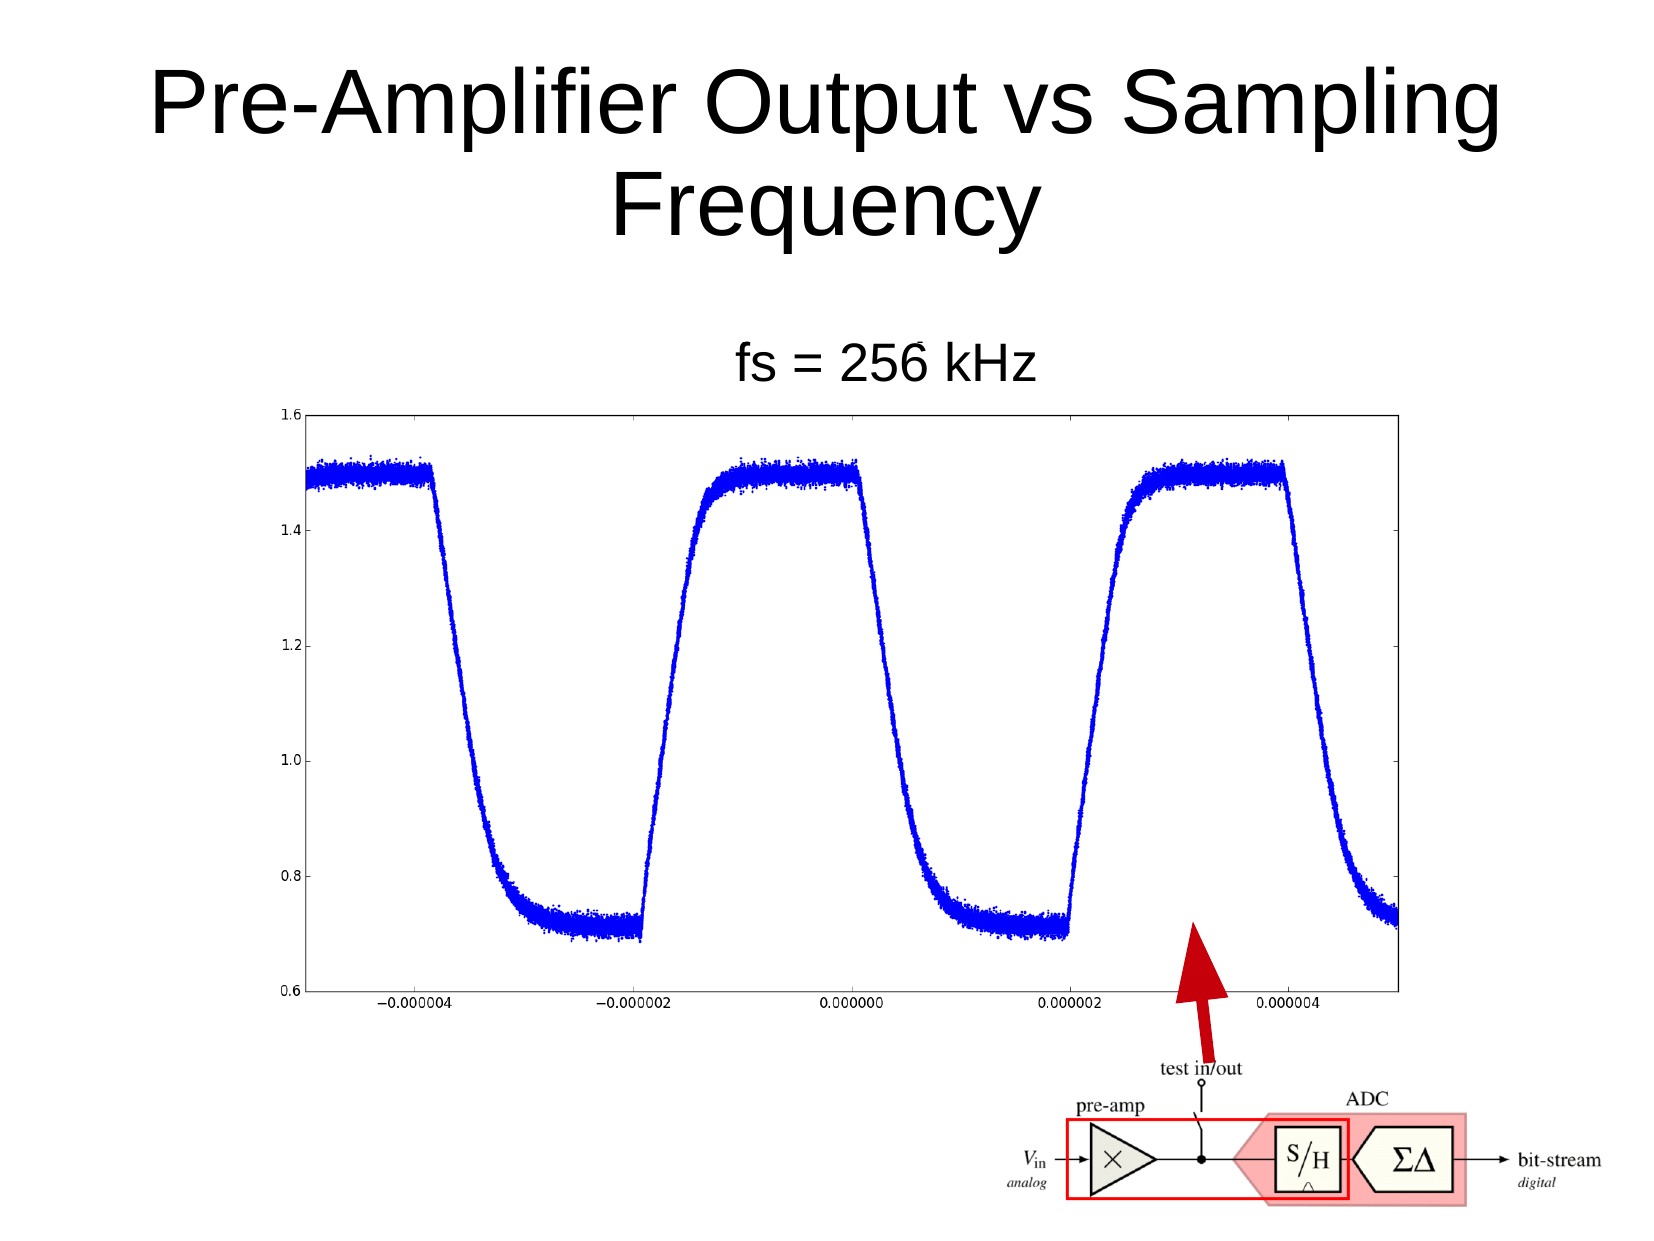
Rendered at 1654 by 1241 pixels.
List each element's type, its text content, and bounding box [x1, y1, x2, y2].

text_box fs = 256 kHz [720, 324, 1087, 461]
title Pre-Amplifier Output vs Sampling Frequency [82, 49, 1571, 257]
picture [129, 343, 1619, 1217]
